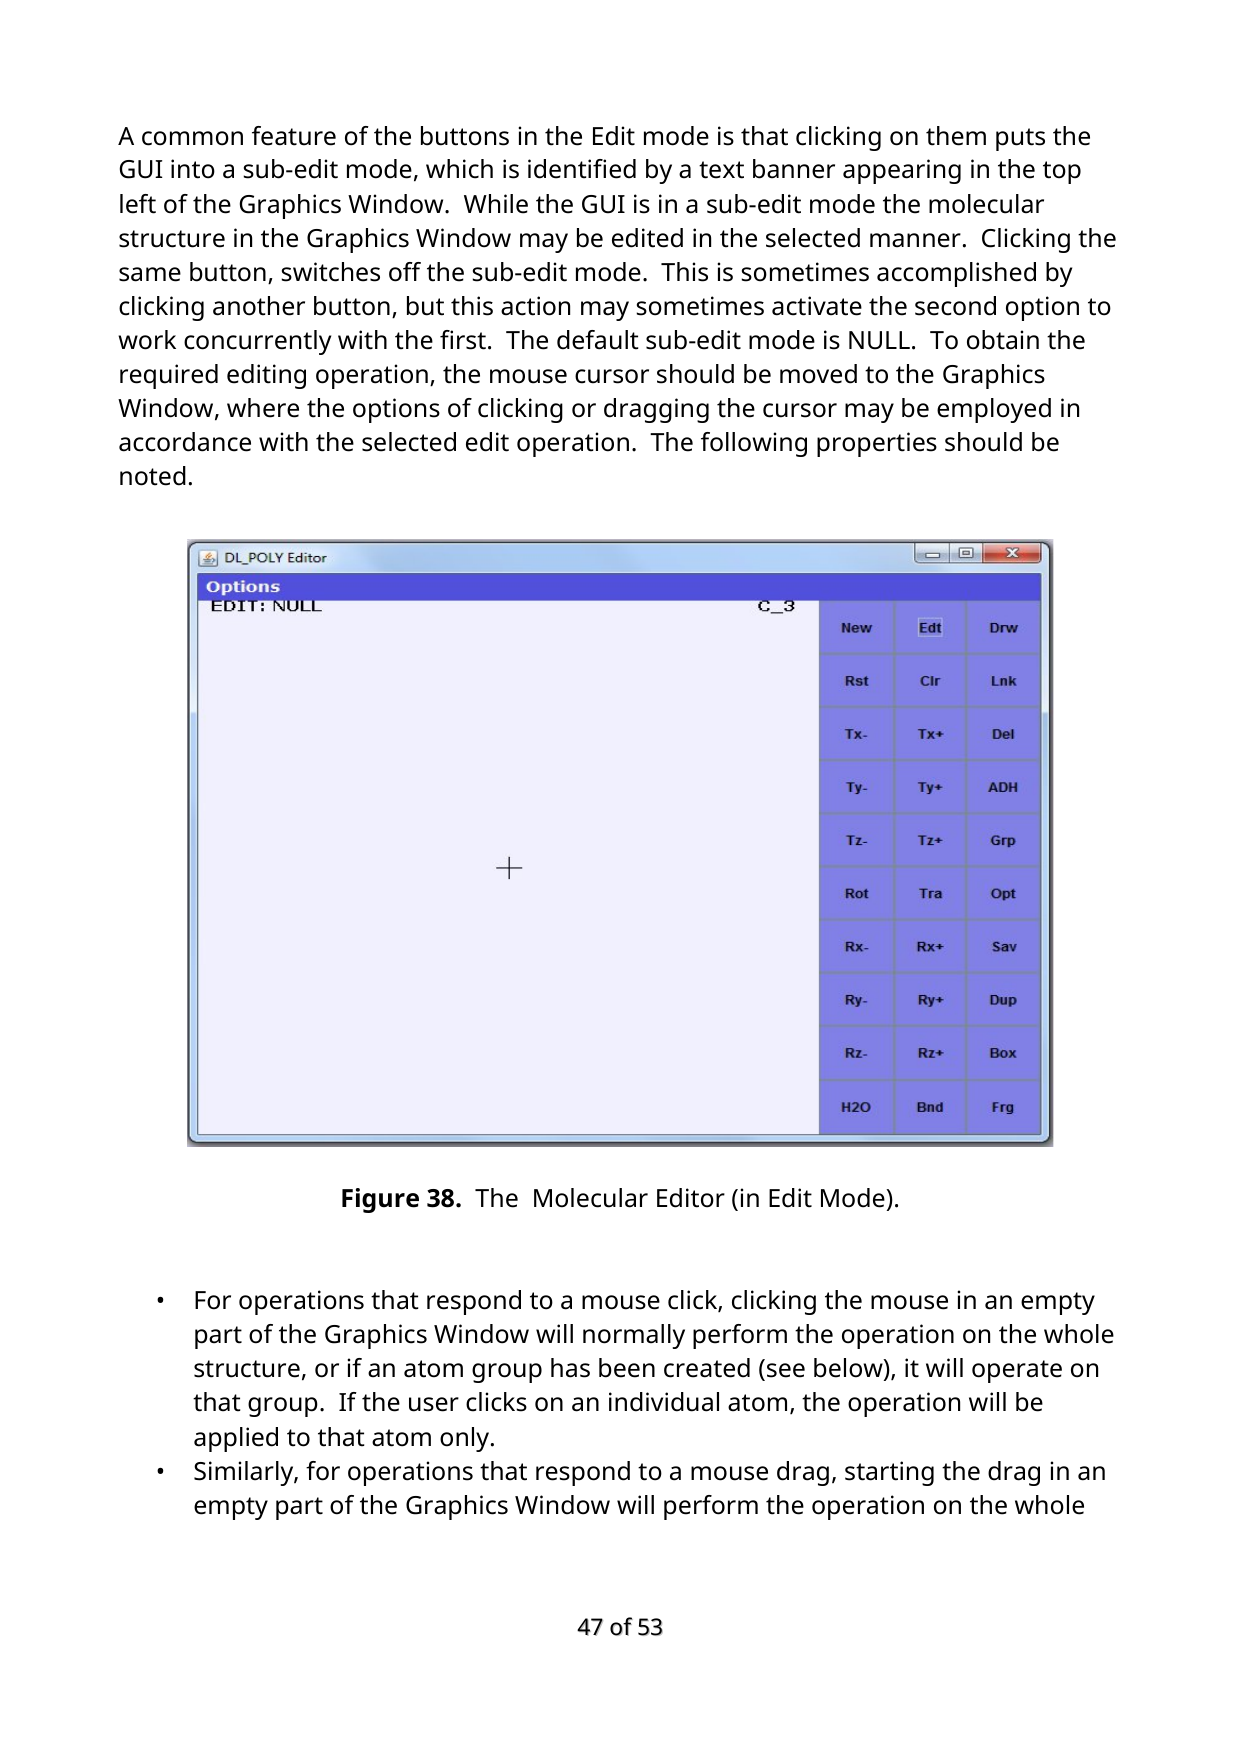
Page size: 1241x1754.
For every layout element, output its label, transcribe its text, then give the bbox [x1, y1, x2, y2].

list For operations that respond to a mouse click, clicking the mouse in an empty part of the Graphics Window will normally perform the operation on the whole structure, or if an atom group has been created (see below), it will operate on that group. If the user clicks on an individual atom, the operation will be applied to that atom only. [156, 1283, 1122, 1453]
text Figure 38. The Molecular Editor (in Edit Mode). [118, 1181, 1122, 1215]
list Similarly, for operations that respond to a mouse drag, starting the drag in an empty part of the Graphics Window will perform the operation on the whole [156, 1453, 1122, 1521]
text A common feature of the buttons in the Edit mode is that clicking on them puts the GUI into a sub-edit mode, which is identified by a text banner appearing in the top left of the Graphics Window. While the GUI is in a sub-edit mode the molecular structure in the Graphics Window may be edited in the selected manner. Clicking the same button, switches off the sub-edit mode. This is sometimes accomplished by clicking another button, but this action may sometimes activate the second option to work concurrently with the first. The default sub-edit mode is NULL. To obtain the required editing operation, the mouse cursor should be moved to the Graphics Window, where the options of clicking or dragging the cursor may be employed in accordance with the selected edit operation. The following properties should be noted. [118, 118, 1122, 493]
